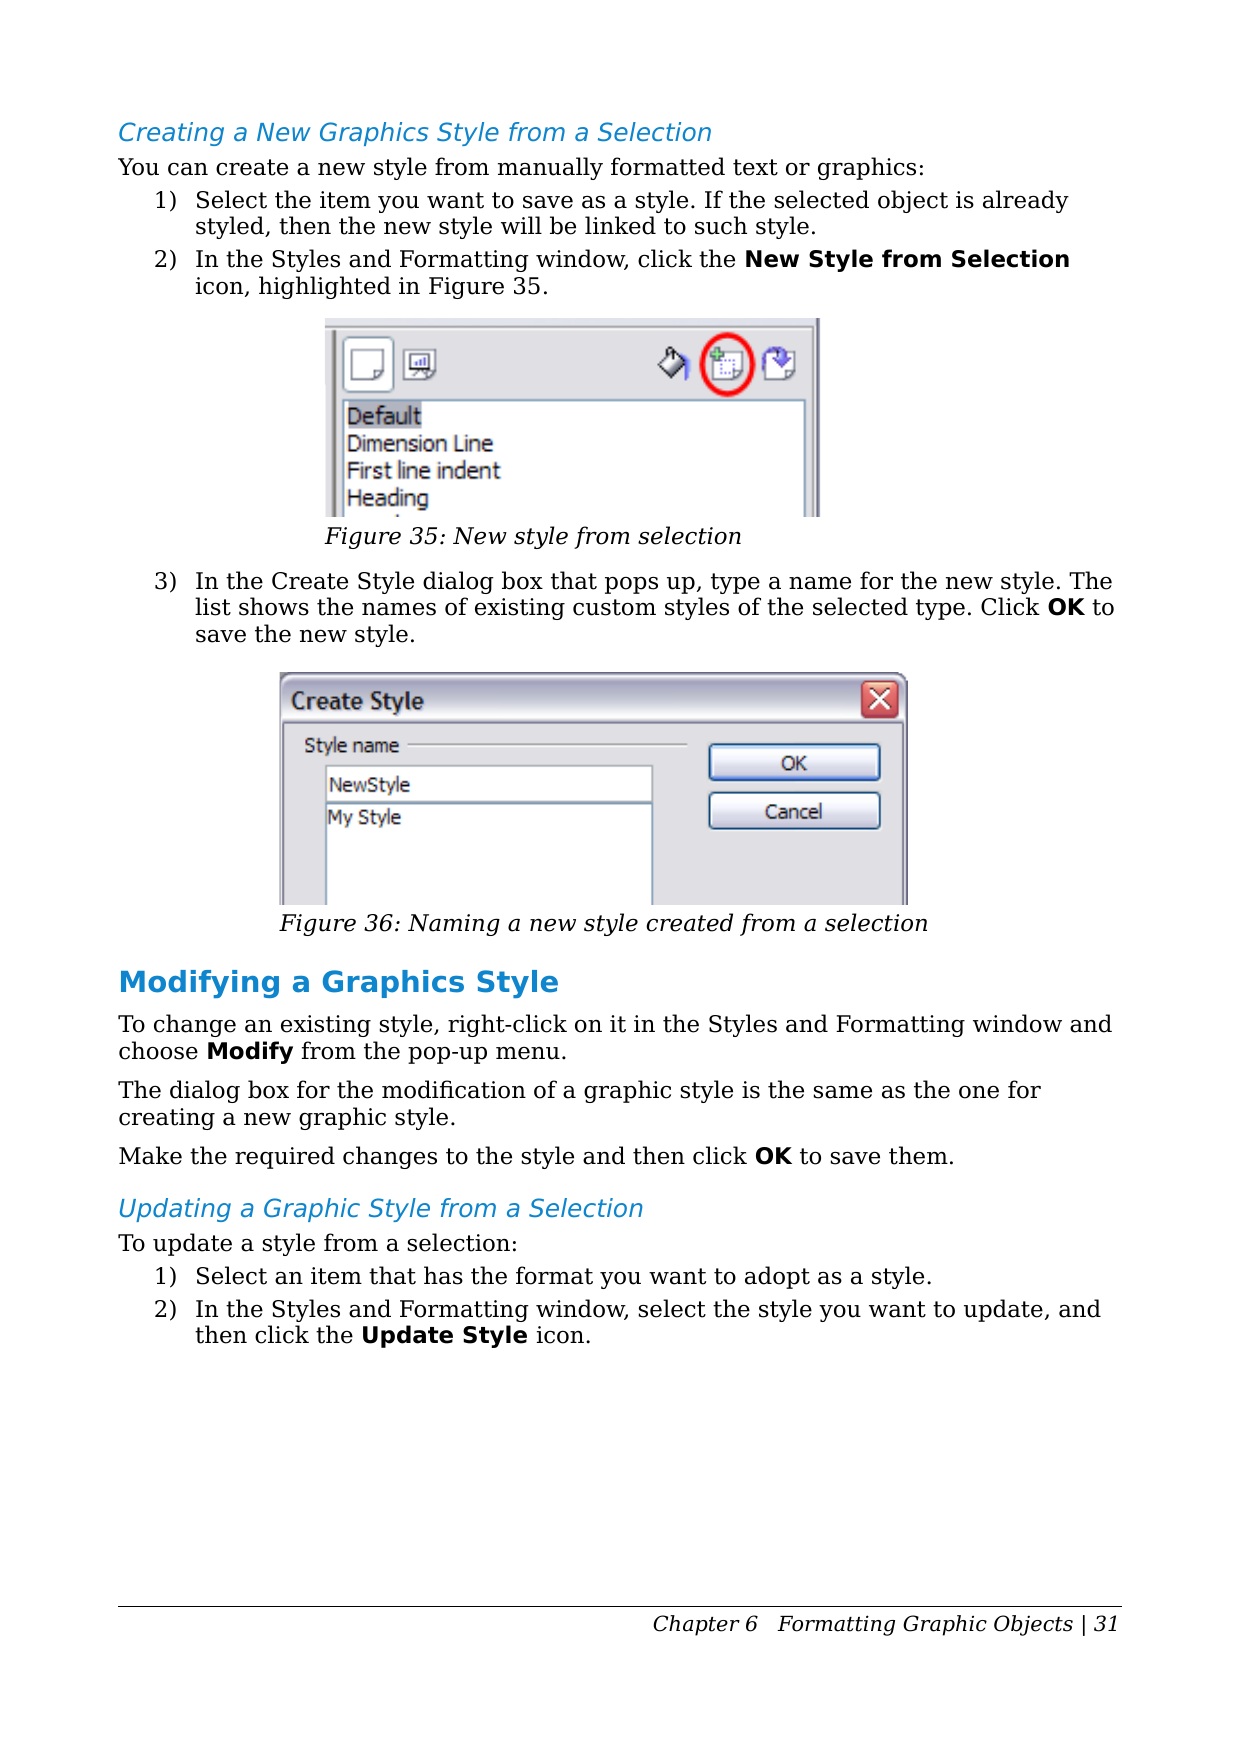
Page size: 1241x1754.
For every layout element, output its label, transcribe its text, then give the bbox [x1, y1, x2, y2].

text To change an existing style, right-click on it in the Styles and Formatting window and choose Modify from the pop-up menu. [118, 1012, 1122, 1065]
list To update a style from a selection: [118, 1230, 1122, 1257]
list In the Styles and Formatting window, select the style you want to update, and then click the Update Style icon. [177, 1296, 1122, 1349]
subtitle Modifying a Graphics Style [118, 965, 1122, 999]
text Figure 36: Naming a new style created from a selection [279, 911, 961, 937]
list In the Styles and Formatting window, click the New Style from Selection icon, highlighted in Figure 35. [177, 246, 1122, 300]
text Figure 35: New style from selection [325, 523, 820, 549]
picture [324, 318, 821, 517]
list In the Create Style dialog box that pops up, type a name for the new style. The list shows the names of existing custom styles of the selected type. Click OK to save the new style. [177, 568, 1122, 648]
text The dialog box for the modification of a graphic style is the same as the one for creating a new graphic style. [118, 1077, 1122, 1131]
text Make the required changes to the style and then click OK to save them. [118, 1143, 1122, 1170]
list You can create a new style from manually formatted text or graphics: [118, 154, 1122, 180]
subtitle Creating a New Graphics Style from a Selection [118, 118, 1122, 147]
list Select the item you want to save as a style. If the selected object is already styled, then the new style will be linked to such style. [177, 187, 1122, 240]
picture [279, 672, 908, 905]
list Select an item that has the format you want to adopt as a style. [177, 1263, 1122, 1290]
subtitle Updating a Graphic Style from a Selection [118, 1194, 1122, 1223]
